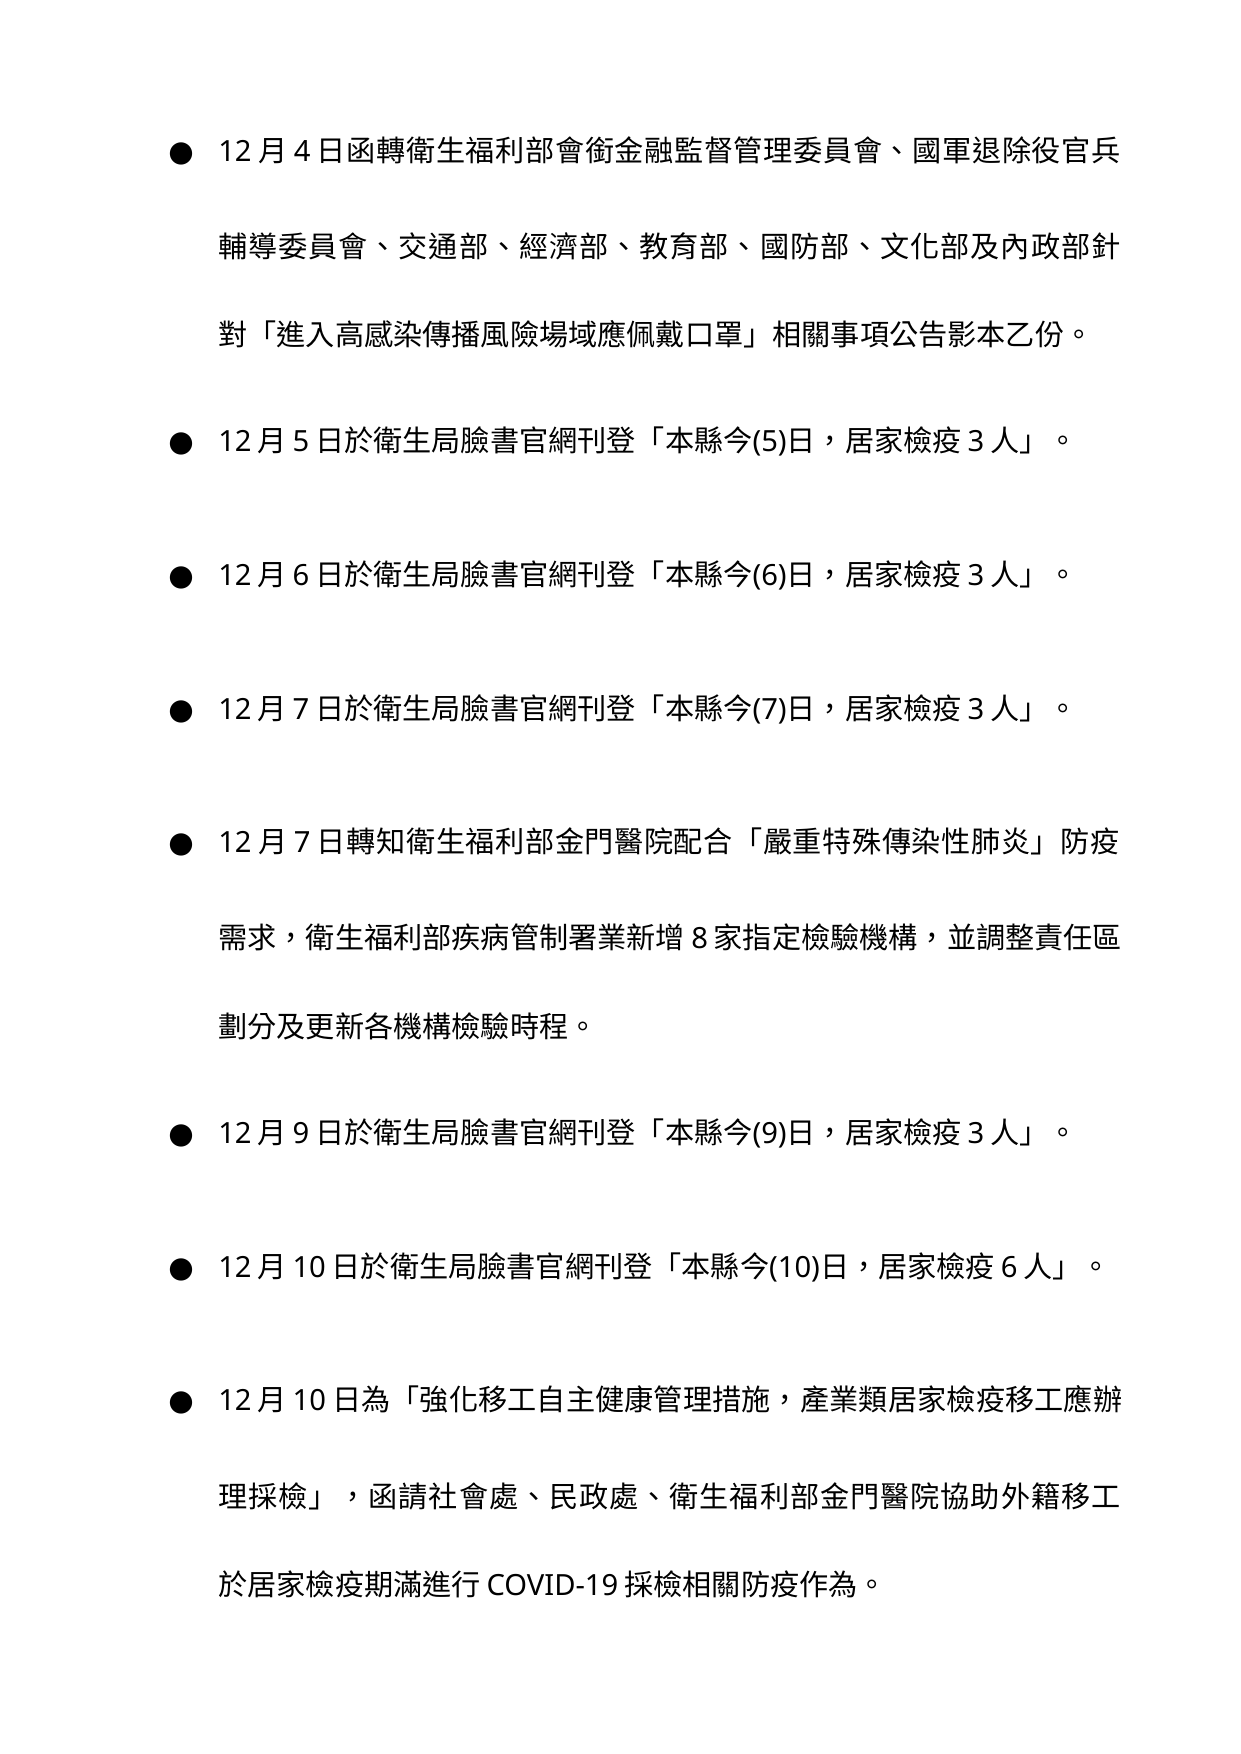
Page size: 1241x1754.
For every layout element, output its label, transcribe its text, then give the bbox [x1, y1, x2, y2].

list 12月5日於衛生局臉書官網刊登「本縣今(5)日，居家檢疫3人」。 [168, 409, 1122, 468]
list 12月10日為「強化移工自主健康管理措施，產業類居家檢疫移工應辦理採檢」，函請社會處、民政處、衛生福利部金門醫院協助外籍移工於居家檢疫期滿進行COVID-19採檢相關防疫作為。 [168, 1368, 1122, 1603]
list 12月9日於衛生局臉書官網刊登「本縣今(9)日，居家檢疫3人」。 [168, 1100, 1122, 1160]
list 12月4日函轉衛生福利部會銜金融監督管理委員會、國軍退除役官兵輔導委員會、交通部、經濟部、教育部、國防部、文化部及內政部針對「進入高感染傳播風險場域應佩戴口罩」相關事項公告影本乙份。 [168, 118, 1122, 354]
list 12月6日於衛生局臉書官網刊登「本縣今(6)日，居家檢疫3人」。 [168, 542, 1122, 602]
list 12月7日轉知衛生福利部金門醫院配合「嚴重特殊傳染性肺炎」防疫需求，衛生福利部疾病管制署業新增8家指定檢驗機構，並調整責任區劃分及更新各機構檢驗時程。 [168, 810, 1122, 1045]
list 12月10日於衛生局臉書官網刊登「本縣今(10)日，居家檢疫6人」。 [168, 1234, 1122, 1294]
list 12月7日於衛生局臉書官網刊登「本縣今(7)日，居家檢疫3人」。 [168, 676, 1122, 736]
